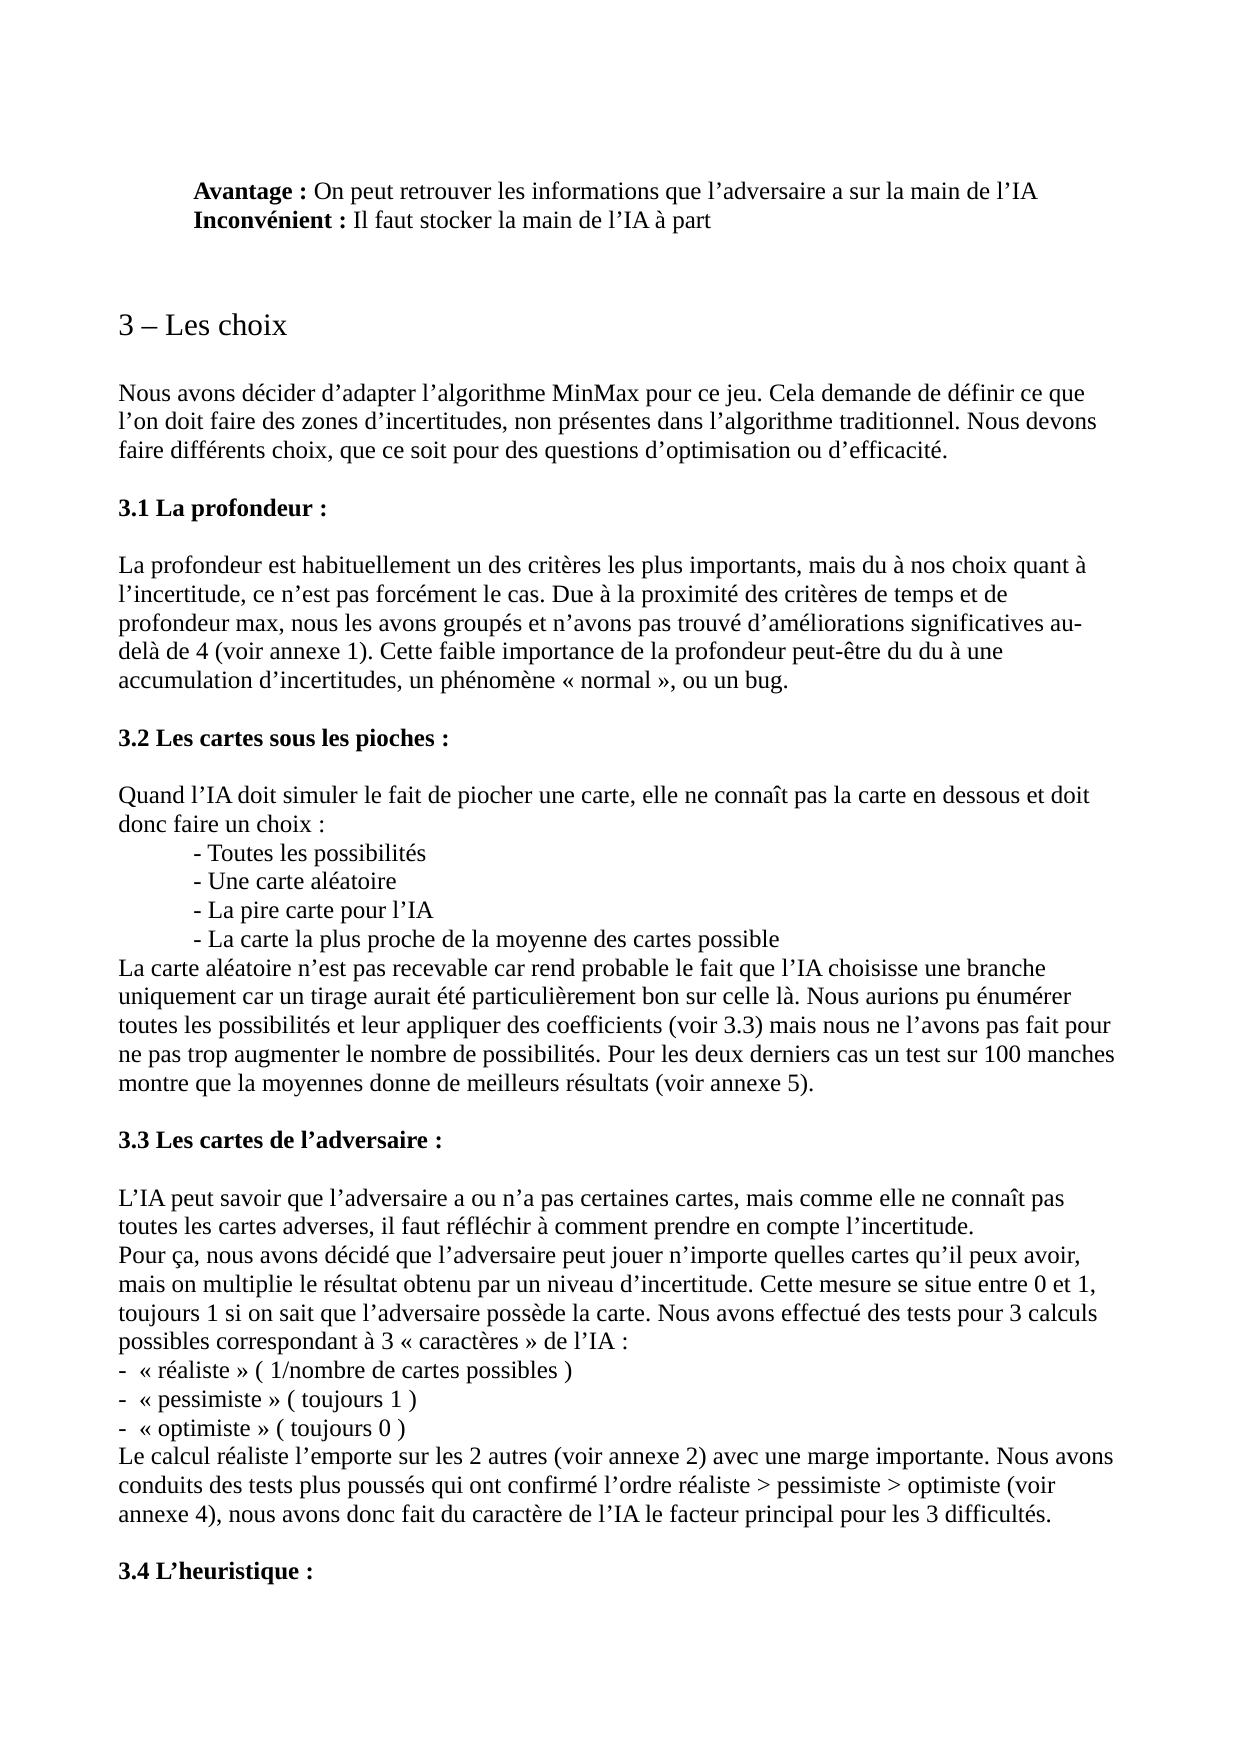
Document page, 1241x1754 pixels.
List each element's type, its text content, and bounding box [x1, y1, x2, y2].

text L’IA peut savoir que l’adversaire a ou n’a pas certaines cartes, mais comme elle ne connaît pas toutes les cartes adverses, il faut réfléchir à comment prendre en compte l’incertitude. [118, 1183, 1122, 1240]
text 3.4 L’heuristique : [118, 1556, 1122, 1585]
text 3.1 La profondeur : [118, 493, 1122, 521]
text Avantage : On peut retrouver les informations que l’adversaire a sur la main de l’IA [118, 176, 1122, 205]
text - « optimiste » ( toujours 0 ) [118, 1413, 1122, 1441]
text Le calcul réaliste l’emporte sur les 2 autres (voir annexe 2) avec une marge importante. Nous avons conduits des tests plus poussés qui ont confirmé l’ordre réaliste > pessimiste > optimiste (voir annexe 4), nous avons donc fait du caractère de l’IA le facteur principal pour les 3 difficultés. [118, 1441, 1122, 1528]
text 3.3 Les cartes de l’adversaire : [118, 1125, 1122, 1154]
text La profondeur est habituellement un des critères les plus importants, mais du à nos choix quant à l’incertitude, ce n’est pas forcément le cas. Due à la proximité des critères de temps et de profondeur max, nous les avons groupés et n’avons pas trouvé d’améliorations significatives au-delà de 4 (voir annexe 1). Cette faible importance de la profondeur peut-être du du à une accumulation d’incertitudes, un phénomène « normal », ou un bug. [118, 550, 1122, 694]
text - « réaliste » ( 1/nombre de cartes possibles ) [118, 1355, 1122, 1384]
text - La carte la plus proche de la moyenne des cartes possible [118, 924, 1122, 953]
text Pour ça, nous avons décidé que l’adversaire peut jouer n’importe quelles cartes qu’il peux avoir, mais on multiplie le résultat obtenu par un niveau d’incertitude. Cette mesure se situe entre 0 et 1, toujours 1 si on sait que l’adversaire possède la carte. Nous avons effectué des tests pour 3 calculs possibles correspondant à 3 « caractères » de l’IA : [118, 1240, 1122, 1355]
text Quand l’IA doit simuler le fait de piocher une carte, elle ne connaît pas la carte en dessous et doit donc faire un choix : [118, 780, 1122, 838]
text Nous avons décider d’adapter l’algorithme MinMax pour ce jeu. Cela demande de définir ce que l’on doit faire des zones d’incertitudes, non présentes dans l’algorithme traditionnel. Nous devons faire différents choix, que ce soit pour des questions d’optimisation ou d’efficacité. [118, 378, 1122, 464]
text - La pire carte pour l’IA [118, 895, 1122, 924]
text La carte aléatoire n’est pas recevable car rend probable le fait que l’IA choisisse une branche uniquement car un tirage aurait été particulièrement bon sur celle là. Nous aurions pu énumérer toutes les possibilités et leur appliquer des coefficients (voir 3.3) mais nous ne l’avons pas fait pour ne pas trop augmenter le nombre de possibilités. Pour les deux derniers cas un test sur 100 manches montre que la moyennes donne de meilleurs résultats (voir annexe 5). [118, 953, 1122, 1096]
text - « pessimiste » ( toujours 1 ) [118, 1384, 1122, 1413]
text - Toutes les possibilités [118, 838, 1122, 866]
text - Une carte aléatoire [118, 866, 1122, 895]
text 3.2 Les cartes sous les pioches : [118, 723, 1122, 751]
text Inconvénient : Il faut stocker la main de l’IA à part [118, 205, 1122, 234]
text 3 – Les choix [118, 306, 1122, 342]
